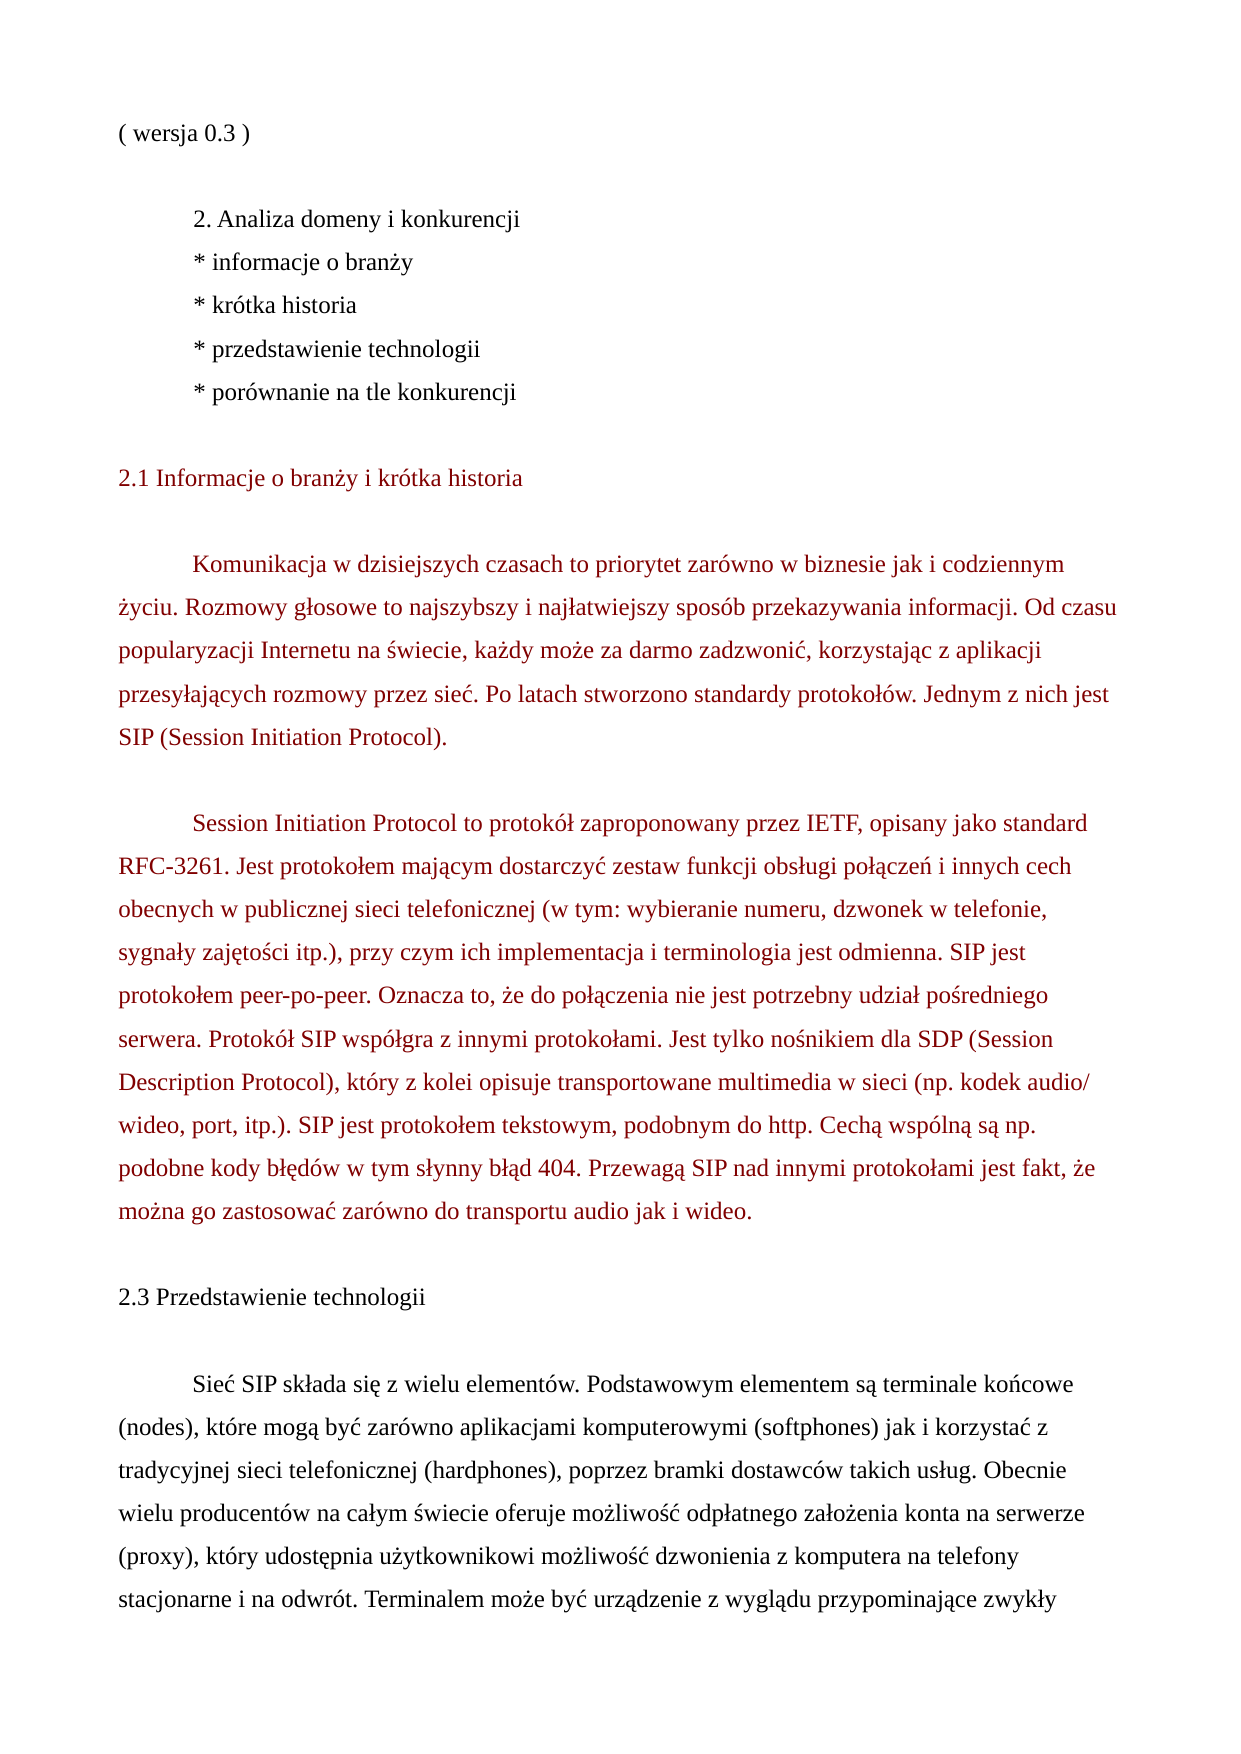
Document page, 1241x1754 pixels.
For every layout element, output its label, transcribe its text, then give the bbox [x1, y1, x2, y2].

text Komunikacja w dzisiejszych czasach to priorytet zarówno w biznesie jak i codziennym życiu. Rozmowy głosowe to najszybszy i najłatwiejszy sposób przekazywania informacji. Od czasu popularyzacji Internetu na świecie, każdy może za darmo zadzwonić, korzystając z aplikacji przesyłających rozmowy przez sieć. Po latach stworzono standardy protokołów. Jednym z nich jest SIP (Session Initiation Protocol). [118, 549, 1122, 751]
text Session Initiation Protocol to protokół zaproponowany przez IETF, opisany jako standard RFC-3261. Jest protokołem mającym dostarczyć zestaw funkcji obsługi połączeń i innych cech obecnych w publicznej sieci telefonicznej (w tym: wybieranie numeru, dzwonek w telefonie, sygnały zajętości itp.), przy czym ich implementacja i terminologia jest odmienna. SIP jest protokołem peer-po-peer. Oznacza to, że do połączenia nie jest potrzebny udział pośredniego serwera. Protokół SIP współgra z innymi protokołami. Jest tylko nośnikiem dla SDP (Session Description Protocol), który z kolei opisuje transportowane multimedia w sieci (np. kodek audio/ wideo, port, itp.). SIP jest protokołem tekstowym, podobnym do http. Cechą wspólną są np. podobne kody błędów w tym słynny błąd 404. Przewagą SIP nad innymi protokołami jest fakt, że można go zastosować zarówno do transportu audio jak i wideo. [118, 808, 1122, 1225]
text 2.3 Przedstawienie technologii [118, 1282, 1122, 1311]
text ( wersja 0.3 ) [118, 118, 1122, 147]
list * krótka historia [156, 291, 1122, 319]
text Sieć SIP składa się z wielu elementów. Podstawowym elementem są terminale końcowe (nodes), które mogą być zarówno aplikacjami komputerowymi (softphones) jak i korzystać z tradycyjnej sieci telefonicznej (hardphones), poprzez bramki dostawców takich usług. Obecnie wielu producentów na całym świecie oferuje możliwość odpłatnego założenia konta na serwerze (proxy), który udostępnia użytkownikowi możliwość dzwonienia z komputera na telefony stacjonarne i na odwrót. Terminalem może być urządzenie z wyglądu przypominające zwykły [118, 1369, 1122, 1613]
list * informacje o branży [156, 247, 1122, 276]
list 2. Analiza domeny i konkurencji [156, 204, 1122, 233]
list * porównanie na tle konkurencji [156, 377, 1122, 406]
list * przedstawienie technologii [156, 334, 1122, 362]
text 2.1 Informacje o branży i krótka historia [118, 463, 1122, 492]
